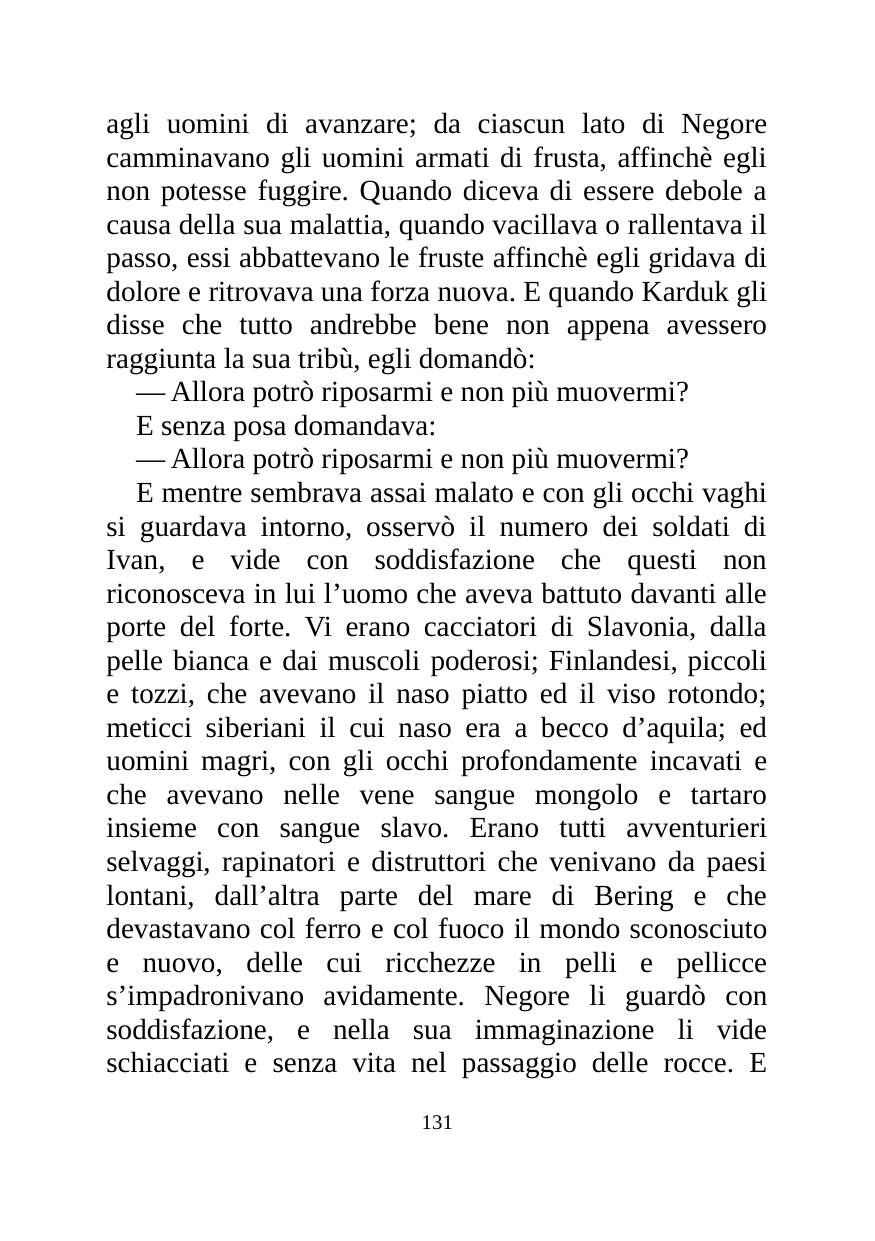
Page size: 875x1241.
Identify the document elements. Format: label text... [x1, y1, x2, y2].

text — Allora potrò riposarmi e non più muovermi? [106, 374, 768, 408]
text — Allora potrò riposarmi e non più muovermi? [106, 442, 768, 475]
text E mentre sembrava assai malato e con gli occhi vaghi si guardava intorno, osservò il numero dei soldati di Ivan, e vide con soddisfazione che questi non riconosceva in lui l’uomo che aveva battuto davanti alle porte del forte. Vi erano cacciatori di Slavonia, dalla pelle bianca e dai muscoli poderosi; Finlandesi, piccoli e tozzi, che avevano il naso piatto ed il viso rotondo; meticci siberiani il cui naso era a becco d’aquila; ed uomini magri, con gli occhi profondamente incavati e che avevano nelle vene sangue mongolo e tartaro insieme con sangue slavo. Erano tutti avventurieri selvaggi, rapinatori e distruttori che venivano da paesi lontani, dall’altra parte del mare di Bering e che devastavano col ferro e col fuoco il mondo sconosciuto e nuovo, delle cui ricchezze in pelli e pellicce s’impadronivano avidamente. Negore li guardò con soddisfazione, e nella sua immaginazione li vide schiacciati e senza vita nel passaggio delle rocce. E [106, 475, 768, 1079]
text agli uomini di avanzare; da ciascun lato di Negore camminavano gli uomini armati di frusta, affinchè egli non potesse fuggire. Quando diceva di essere debole a causa della sua malattia, quando vacillava o rallentava il passo, essi abbattevano le fruste affinchè egli gridava di dolore e ritrovava una forza nuova. E quando Karduk gli disse che tutto andrebbe bene non appena avessero raggiunta la sua tribù, egli domandò: [106, 106, 768, 374]
text E senza posa domandava: [106, 408, 768, 442]
